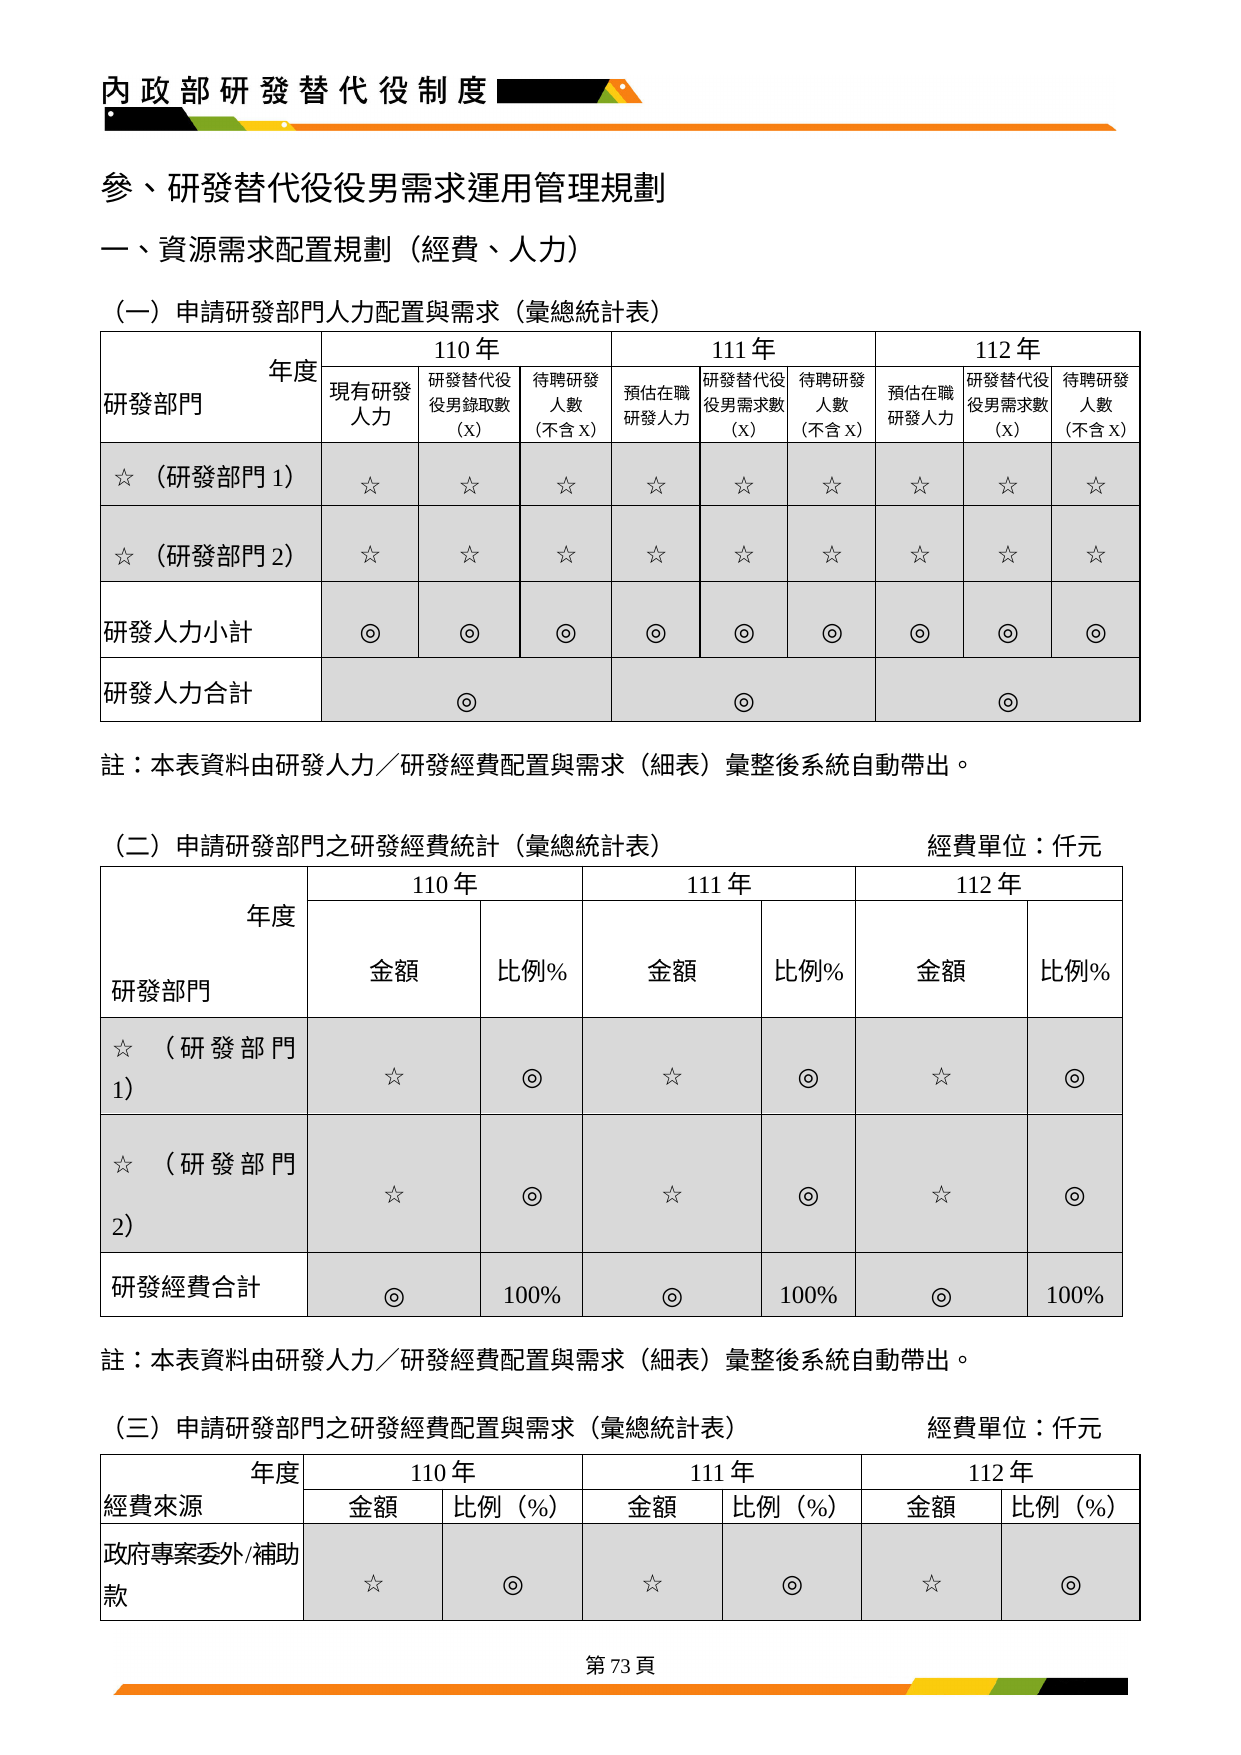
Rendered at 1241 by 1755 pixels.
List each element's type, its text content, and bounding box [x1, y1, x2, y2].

table_cell ☆ [308, 1115, 480, 1252]
text （三）申請研發部門之研發經費配置與需求（彙總統計表） 經費單位：仟元 [100, 1385, 1140, 1448]
table_cell 金額 [308, 901, 480, 1017]
table_cell 研發替代役役男錄取數（X） [419, 367, 519, 442]
table_cell ☆ （研發部門2） [101, 1115, 307, 1252]
table_cell 政府專案委外/補助款 [101, 1524, 303, 1620]
table_cell 金額 [583, 901, 761, 1017]
table_cell ◎ [1052, 582, 1139, 657]
table_cell ◎ [481, 1115, 582, 1252]
table_cell ◎ [856, 1253, 1027, 1316]
table_cell ◎ [322, 582, 418, 657]
table_cell ◎ [723, 1524, 861, 1620]
table_cell 比例% [1028, 901, 1122, 1017]
table_cell ☆ [862, 1524, 1001, 1620]
table_cell 待聘研發 人數 （不含X） [788, 367, 875, 442]
table_cell ☆ [788, 506, 875, 581]
table_header 112年 [876, 332, 1139, 366]
table_cell 金額 [862, 1490, 1001, 1523]
table_header 112年 [856, 867, 1122, 900]
table_cell ◎ [1002, 1524, 1139, 1620]
table_cell 研發替代役役男需求數（X） [964, 367, 1051, 442]
text 一、資源需求配置規劃（經費、人力） [100, 206, 1140, 269]
table_cell 金額 [583, 1490, 722, 1523]
table_header 111年 [583, 1455, 861, 1488]
table_cell 預估在職 研發人力 [612, 367, 699, 442]
table_header 110年 [304, 1455, 582, 1488]
table_cell ☆ [788, 443, 875, 505]
table_cell ☆ [419, 506, 519, 581]
table_cell 待聘研發 人數 （不含X） [521, 367, 611, 442]
table_cell 金額 [856, 901, 1027, 1017]
table_cell ☆ [583, 1018, 761, 1113]
table_cell ☆ [419, 443, 519, 505]
table_cell ☆ [964, 506, 1051, 581]
table_cell ☆ [856, 1115, 1027, 1252]
table_cell ☆ （研發部門1） [101, 443, 321, 505]
table_header 111年 [583, 867, 855, 900]
table_cell ☆ [304, 1524, 442, 1620]
text 註：本表資料由研發人力／研發經費配置與需求（細表）彙整後系統自動帶出。 [100, 722, 1140, 784]
table_cell ◎ [583, 1253, 761, 1316]
table_cell ☆ （研發部門1） [101, 1018, 307, 1113]
table_header 112年 [862, 1455, 1139, 1488]
text （二）申請研發部門之研發經費統計（彙總統計表） 經費單位：仟元 [100, 803, 1140, 866]
table_cell ◎ [308, 1253, 480, 1316]
table_cell 研發替代役役男需求數（X） [701, 367, 787, 442]
table_cell ◎ [701, 582, 787, 657]
table_header 111年 [612, 332, 875, 366]
table_cell ☆ [856, 1018, 1027, 1113]
text 參、研發替代役役男需求運用管理規劃 [100, 144, 1140, 206]
table_cell 100% [1028, 1253, 1122, 1316]
table_header 年度 經費來源 [101, 1455, 303, 1523]
table_cell ☆ [1052, 443, 1139, 505]
table_cell ◎ [612, 582, 699, 657]
table_cell 比例（%） [443, 1490, 582, 1523]
table_cell ☆ [612, 443, 699, 505]
table_cell ◎ [419, 582, 519, 657]
text 註：本表資料由研發人力／研發經費配置與需求（細表）彙整後系統自動帶出。 [100, 1317, 1140, 1379]
table_header 年度 研發部門 [101, 332, 321, 442]
table_header 110年 [322, 332, 611, 366]
table_cell ☆ （研發部門2） [101, 506, 321, 581]
table_cell ☆ [701, 506, 787, 581]
table_cell 現有研發 人力 [322, 367, 418, 442]
table_cell ◎ [322, 658, 611, 721]
table_cell ◎ [1028, 1115, 1122, 1252]
table_cell 金額 [304, 1490, 442, 1523]
table_cell ◎ [762, 1018, 855, 1113]
table_cell 預估在職 研發人力 [876, 367, 963, 442]
table_cell 比例% [481, 901, 582, 1017]
table_cell ☆ [583, 1115, 761, 1252]
table_cell 研發人力小計 [101, 582, 321, 657]
table_cell 比例% [762, 901, 855, 1017]
table_cell ◎ [876, 582, 963, 657]
table_cell ☆ [521, 443, 611, 505]
table_cell ◎ [964, 582, 1051, 657]
table_cell 研發經費合計 [101, 1253, 307, 1316]
table_cell ☆ [876, 443, 963, 505]
table_cell 比例（%） [723, 1490, 861, 1523]
table_header 110年 [308, 867, 582, 900]
table_cell ☆ [308, 1018, 480, 1113]
table_cell ☆ [964, 443, 1051, 505]
table_cell ☆ [322, 506, 418, 581]
table_cell ◎ [612, 658, 875, 721]
table_cell ☆ [1052, 506, 1139, 581]
table_cell ◎ [1028, 1018, 1122, 1113]
table_cell 100% [481, 1253, 582, 1316]
table_cell 比例（%） [1002, 1490, 1139, 1523]
table_cell ◎ [481, 1018, 582, 1113]
text （一）申請研發部門人力配置與需求（彙總統計表） [100, 269, 1140, 331]
table_cell ◎ [762, 1115, 855, 1252]
table_cell ☆ [322, 443, 418, 505]
table_cell ☆ [876, 506, 963, 581]
table_cell 100% [762, 1253, 855, 1316]
table_cell 待聘研發 人數 （不含X） [1052, 367, 1139, 442]
table_cell ☆ [701, 443, 787, 505]
table_cell ☆ [612, 506, 699, 581]
table_cell ◎ [788, 582, 875, 657]
table_cell ☆ [583, 1524, 722, 1620]
table_cell ☆ [521, 506, 611, 581]
table_header 年度 研發部門 [101, 867, 307, 1017]
table_cell ◎ [876, 658, 1139, 721]
table_cell ◎ [443, 1524, 582, 1620]
table_cell ◎ [521, 582, 611, 657]
table_cell 研發人力合計 [101, 658, 321, 721]
